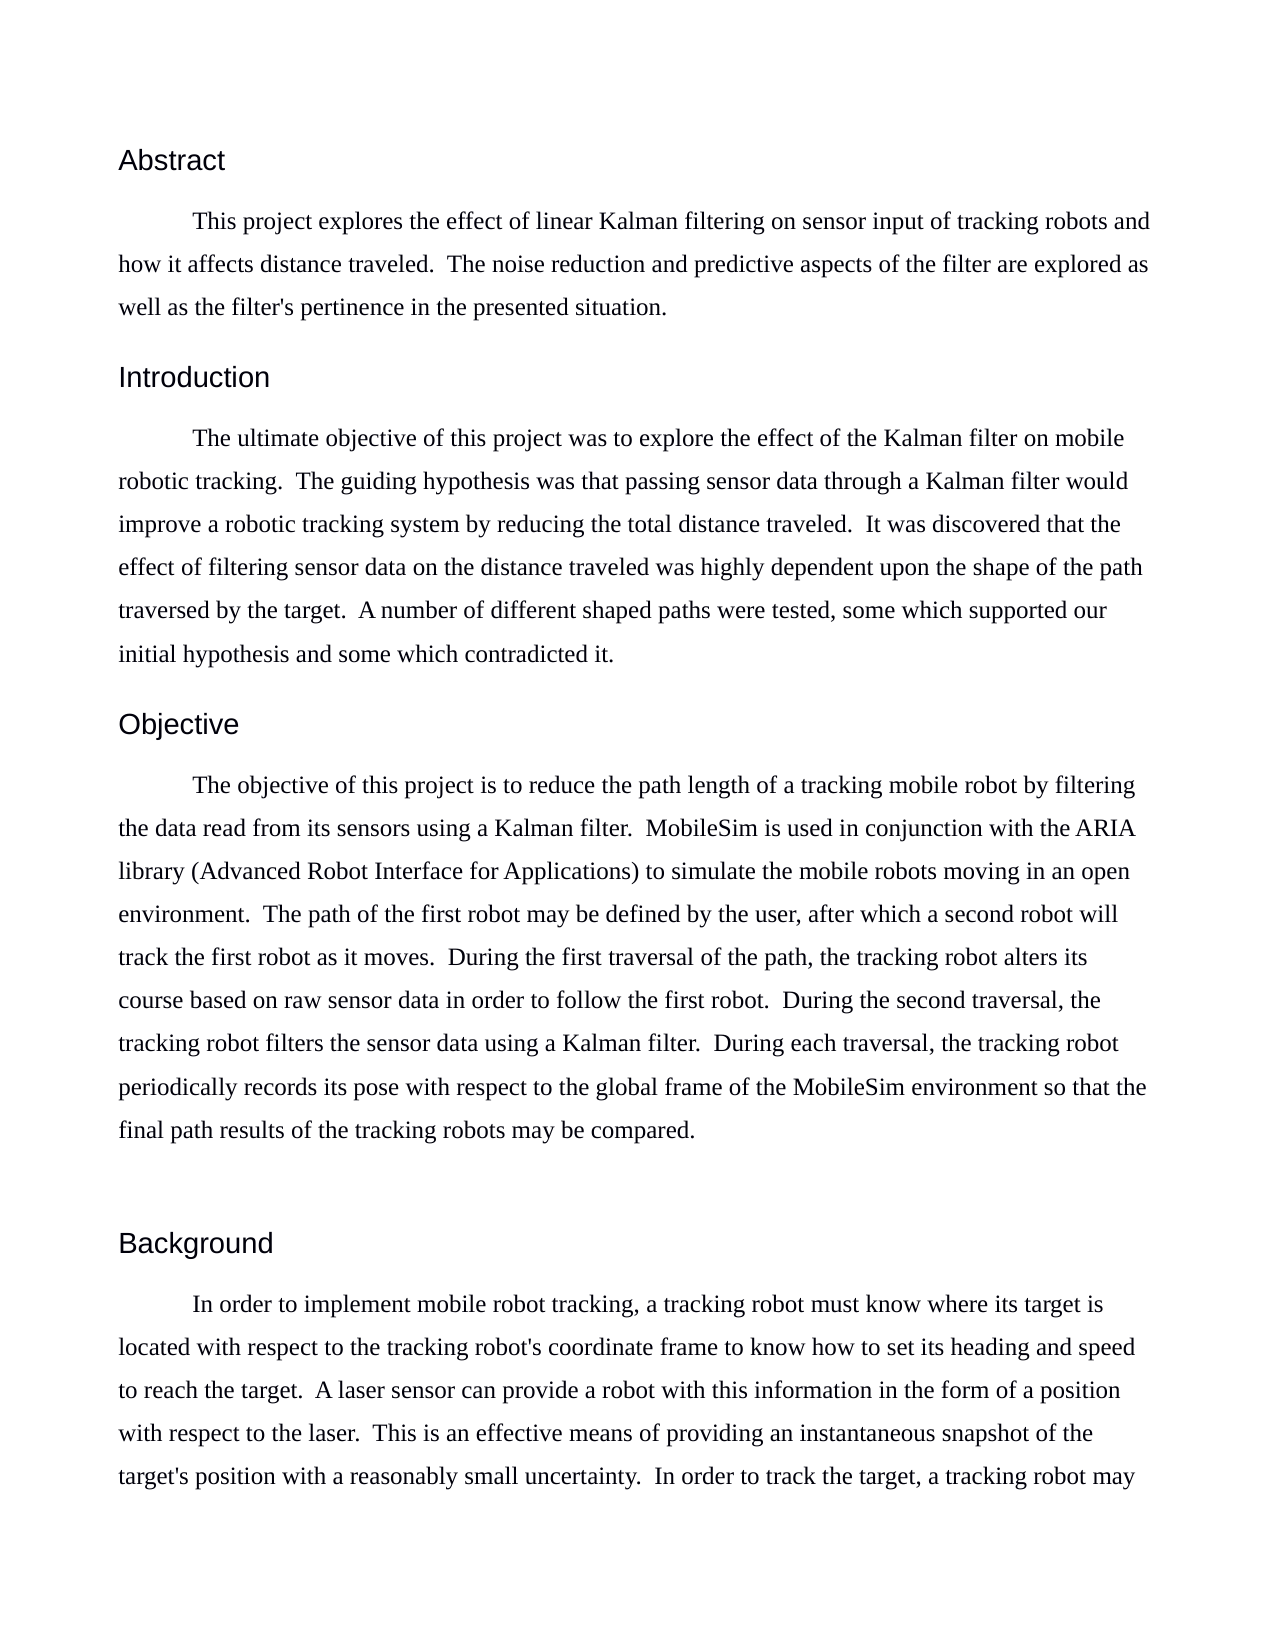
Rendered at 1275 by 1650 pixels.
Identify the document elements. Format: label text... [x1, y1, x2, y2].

text The objective of this project is to reduce the path length of a tracking mobile robot by filtering the data read from its sensors using a Kalman filter. MobileSim is used in conjunction with the ARIA library (Advanced Robot Interface for Applications) to simulate the mobile robots moving in an open environment. The path of the first robot may be defined by the user, after which a second robot will track the first robot as it moves. During the first traversal of the path, the tracking robot alters its course based on raw sensor data in order to follow the first robot. During the second traversal, the tracking robot filters the sensor data using a Kalman filter. During each traversal, the tracking robot periodically records its pose with respect to the global frame of the MobileSim environment so that the final path results of the tracking robots may be compared. [118, 770, 1157, 1143]
text This project explores the effect of linear Kalman filtering on sensor input of tracking robots and how it affects distance traveled. The noise reduction and predictive aspects of the filter are explored as well as the filter's pertinence in the presented situation. [118, 206, 1157, 321]
subtitle Objective [118, 707, 1157, 740]
text In order to implement mobile robot tracking, a tracking robot must know where its target is located with respect to the tracking robot's coordinate frame to know how to set its heading and speed to reach the target. A laser sensor can provide a robot with this information in the form of a position with respect to the laser. This is an effective means of providing an instantaneous snapshot of the target's position with a reasonably small uncertainty. In order to track the target, a tracking robot may [118, 1289, 1157, 1490]
subtitle Background [118, 1226, 1157, 1259]
text The ultimate objective of this project was to explore the effect of the Kalman filter on mobile robotic tracking. The guiding hypothesis was that passing sensor data through a Kalman filter would improve a robotic tracking system by reducing the total distance traveled. It was discovered that the effect of filtering sensor data on the distance traveled was highly dependent upon the shape of the path traversed by the target. A number of different shaped paths were tested, some which supported our initial hypothesis and some which contradicted it. [118, 423, 1157, 667]
subtitle Introduction [118, 360, 1157, 394]
subtitle Abstract [118, 143, 1157, 177]
